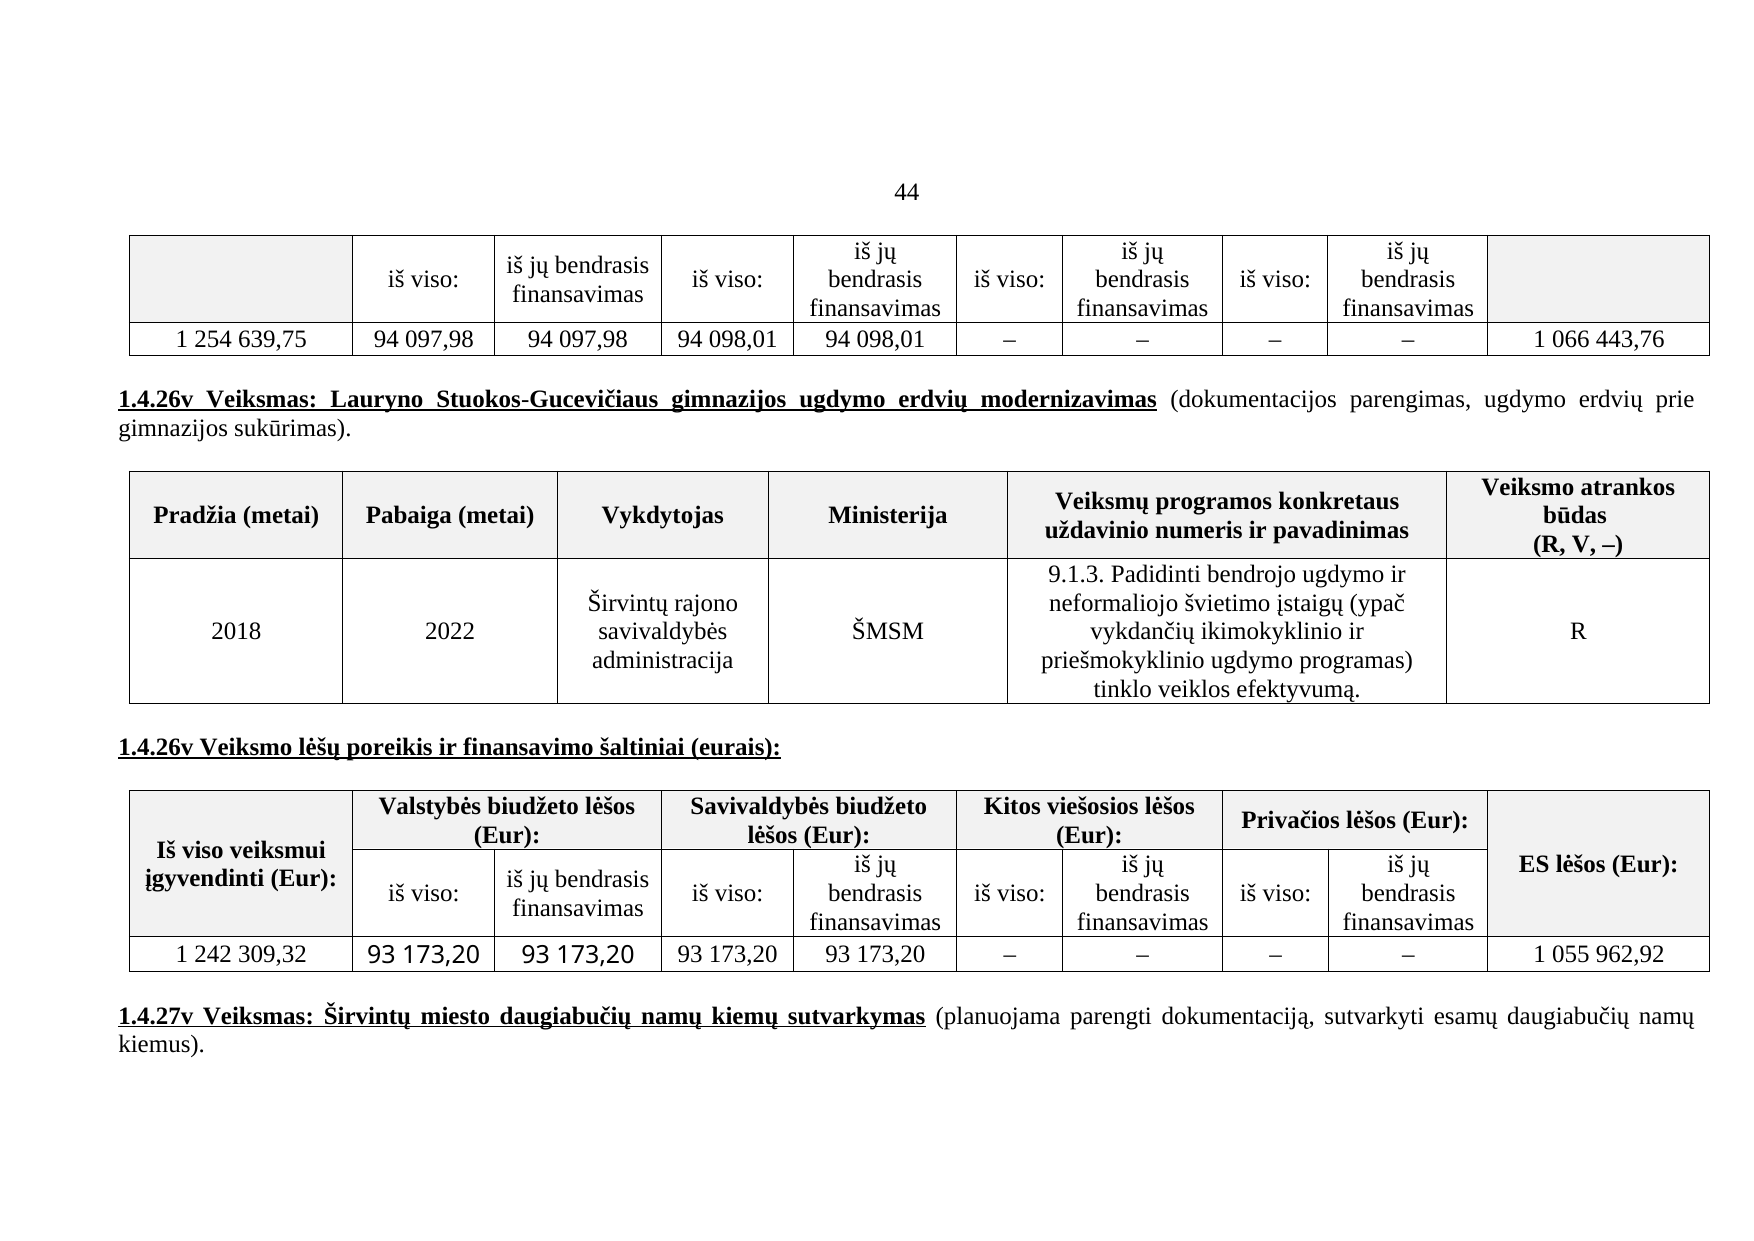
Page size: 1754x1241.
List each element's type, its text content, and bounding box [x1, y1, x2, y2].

table_cell iš jų bendrasis finansavimas [794, 236, 956, 322]
table_cell iš jų bendrasis finansavimas [495, 236, 661, 322]
table_header Savivaldybės biudžeto lėšos (Eur): [662, 791, 956, 848]
table_cell 2022 [343, 559, 557, 703]
table_cell – [1063, 323, 1222, 354]
table_header Vykdytojas [558, 472, 768, 558]
table_cell iš viso: [957, 850, 1062, 936]
table_header Pradžia (metai) [130, 472, 342, 558]
table_cell iš jų bendrasis finansavimas [794, 850, 956, 936]
table_cell 1 254 639,75 [130, 323, 352, 354]
table_header ES lėšos (Eur): [1488, 791, 1709, 936]
table_cell ŠMSM [769, 559, 1007, 703]
table_cell 1 242 309,32 [130, 937, 352, 971]
table_cell – [1223, 323, 1327, 354]
table_cell iš viso: [1223, 236, 1327, 322]
table_cell – [1063, 937, 1222, 971]
text 1.4.27v Veiksmas: Širvintų miesto daugiabučių namų kiemų sutvarkymas (planuojama parengti dokumentaciją, sutvarkyti esamų daugiabučių namų kiemus). [118, 1001, 1695, 1058]
table_cell Širvintų rajono savivaldybės administracija [558, 559, 768, 703]
table_header [130, 236, 352, 322]
table_cell iš viso: [662, 236, 793, 322]
table_cell 9.1.3. Padidinti bendrojo ugdymo ir neformaliojo švietimo įstaigų (ypač vykdančių ikimokyklinio ir priešmokyklinio ugdymo programas) tinklo veiklos efektyvumą. [1008, 559, 1446, 703]
table_cell 94 098,01 [794, 323, 956, 354]
table_cell iš jų bendrasis finansavimas [1328, 236, 1487, 322]
table_cell iš viso: [957, 236, 1062, 322]
table_cell iš viso: [353, 236, 494, 322]
table_cell iš jų bendrasis finansavimas [495, 850, 661, 936]
table_cell 2018 [130, 559, 342, 703]
table_cell 94 097,98 [495, 323, 661, 354]
table_cell iš viso: [662, 850, 793, 936]
table_cell 93 173,20 [353, 937, 494, 971]
table_header Valstybės biudžeto lėšos (Eur): [353, 791, 661, 848]
table_header Ministerija [769, 472, 1007, 558]
table_cell – [957, 937, 1062, 971]
table_cell – [1328, 323, 1487, 354]
table_cell – [1223, 937, 1328, 971]
table_cell iš viso: [353, 850, 494, 936]
table_cell 93 173,20 [662, 937, 793, 971]
table_cell 94 098,01 [662, 323, 793, 354]
table_cell 1 066 443,76 [1488, 323, 1709, 354]
table_header Iš viso veiksmui įgyvendinti (Eur): [130, 791, 352, 936]
table_header Kitos viešosios lėšos (Eur): [957, 791, 1222, 848]
table_cell iš viso: [1223, 850, 1328, 936]
table_cell 93 173,20 [495, 937, 661, 971]
table_cell iš jų bendrasis finansavimas [1063, 236, 1222, 322]
table_cell – [1329, 937, 1487, 971]
table_cell R [1447, 559, 1709, 703]
table_header [1488, 236, 1709, 322]
table_cell 94 097,98 [353, 323, 494, 354]
table_cell 1 055 962,92 [1488, 937, 1709, 971]
table_header Privačios lėšos (Eur): [1223, 791, 1487, 848]
table_cell iš jų bendrasis finansavimas [1063, 850, 1222, 936]
table_header Veiksmo atrankos būdas (R, V, –) [1447, 472, 1709, 558]
table_cell 93 173,20 [794, 937, 956, 971]
table_header Pabaiga (metai) [343, 472, 557, 558]
text 1.4.26v Veiksmas: Lauryno Stuokos-Gucevičiaus gimnazijos ugdymo erdvių modernizavimas (dokumentacijos parengimas, ugdymo erdvių prie gimnazijos sukūrimas). [118, 384, 1695, 442]
table_cell iš jų bendrasis finansavimas [1329, 850, 1487, 936]
table_cell – [957, 323, 1062, 354]
text 1.4.26v Veiksmo lėšų poreikis ir finansavimo šaltiniai (eurais): [118, 732, 1695, 761]
table_header Veiksmų programos konkretaus uždavinio numeris ir pavadinimas [1008, 472, 1446, 558]
